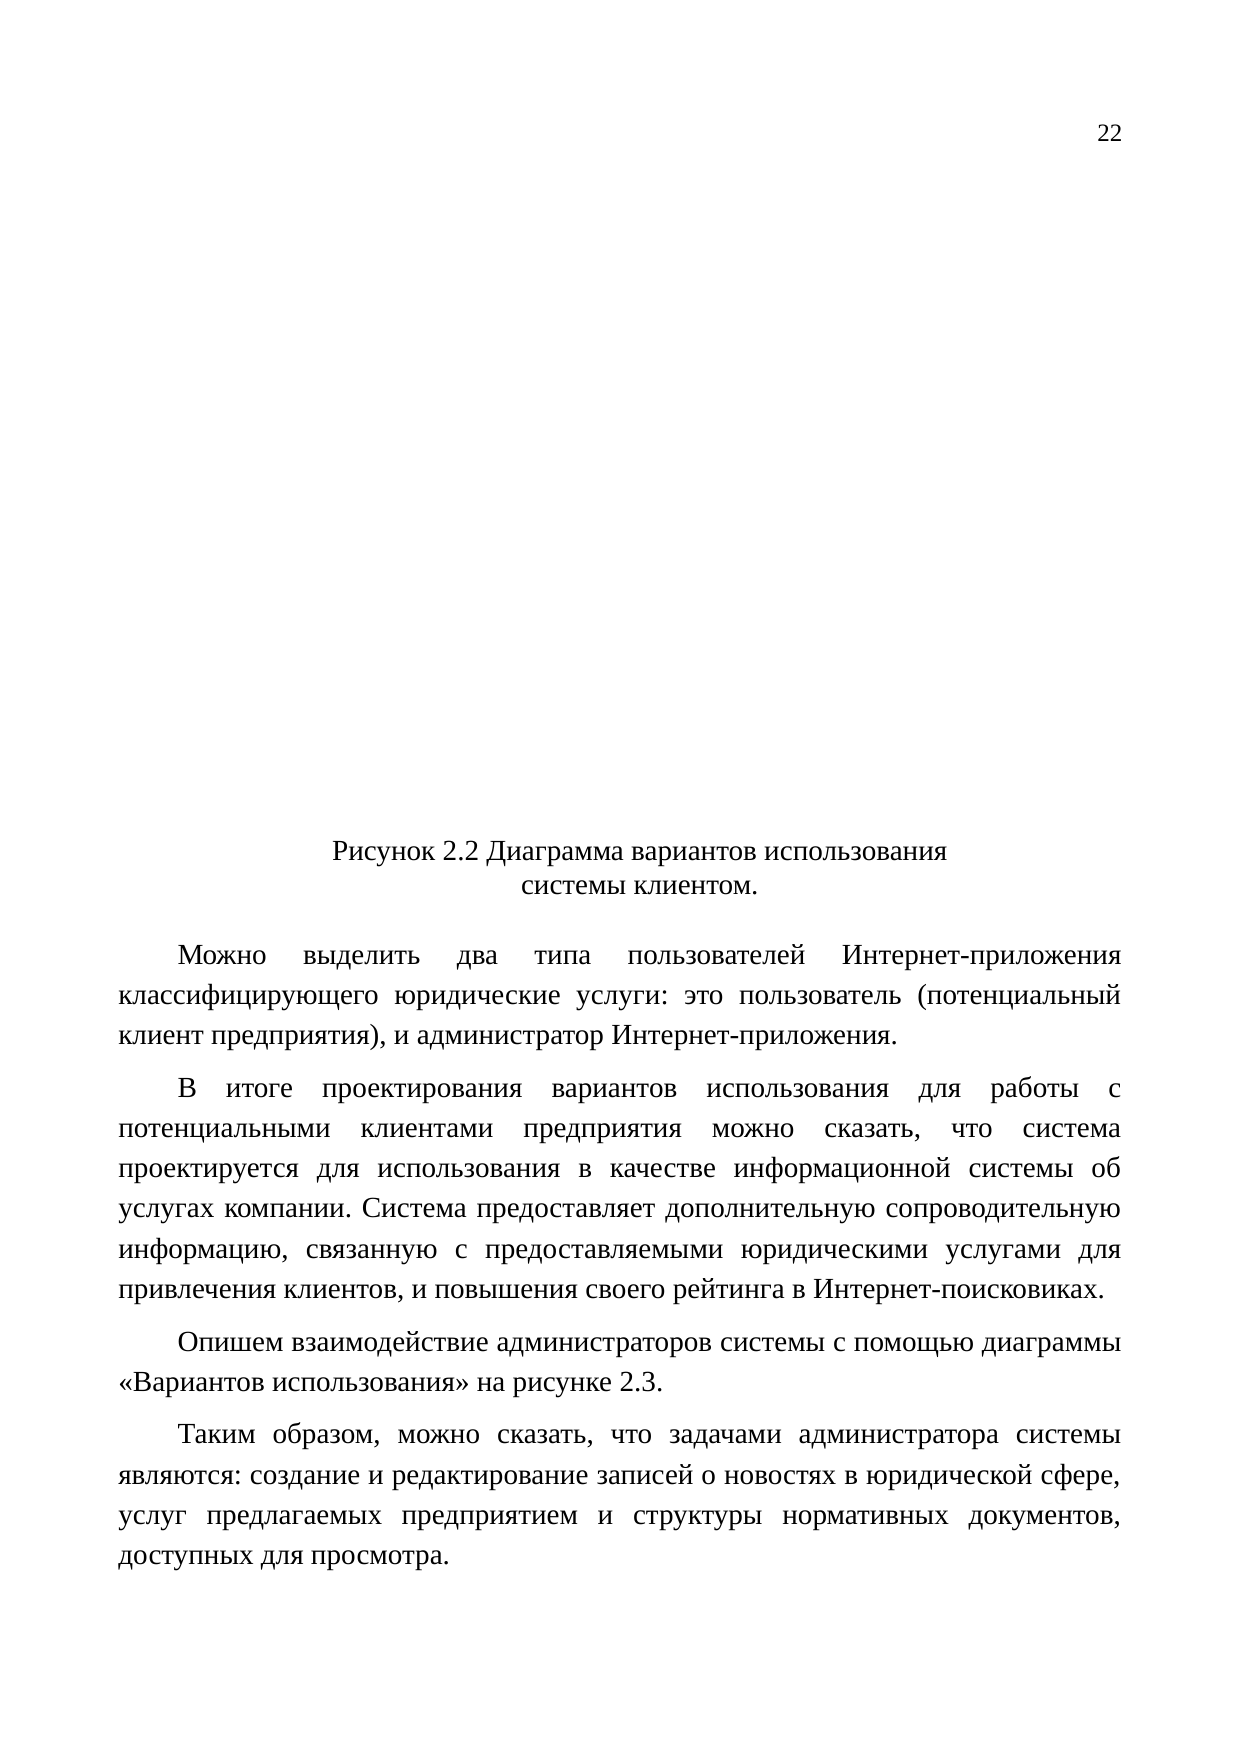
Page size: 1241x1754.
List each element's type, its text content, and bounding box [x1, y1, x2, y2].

text Рисунок 2.2 Диаграмма вариантов использования системы клиентом. [315, 185, 964, 901]
text Таким образом, можно сказать, что задачами администратора системы являются: создание и редактирование записей о новостях в юридической сфере, услуг предлагаемых предприятием и структуры нормативных документов, доступных для просмотра. [118, 1417, 1122, 1571]
text Опишем взаимодействие администраторов системы с помощью диаграммы «Вариантов использования» на рисунке 2.3. [118, 1324, 1122, 1397]
text В итоге проектирования вариантов использования для работы с потенциальными клиентами предприятия можно сказать, что система проектируется для использования в качестве информационной системы об услугах компании. Система предоставляет дополнительную сопроводительную информацию, связанную с предоставляемыми юридическими услугами для привлечения клиентов, и повышения своего рейтинга в Интернет-поисковиках. [118, 1070, 1122, 1304]
text Можно выделить два типа пользователей Интернет-приложения классифицирующего юридические услуги: это пользователь (потенциальный клиент предприятия), и администратор Интернет-приложения. [118, 173, 1122, 1051]
